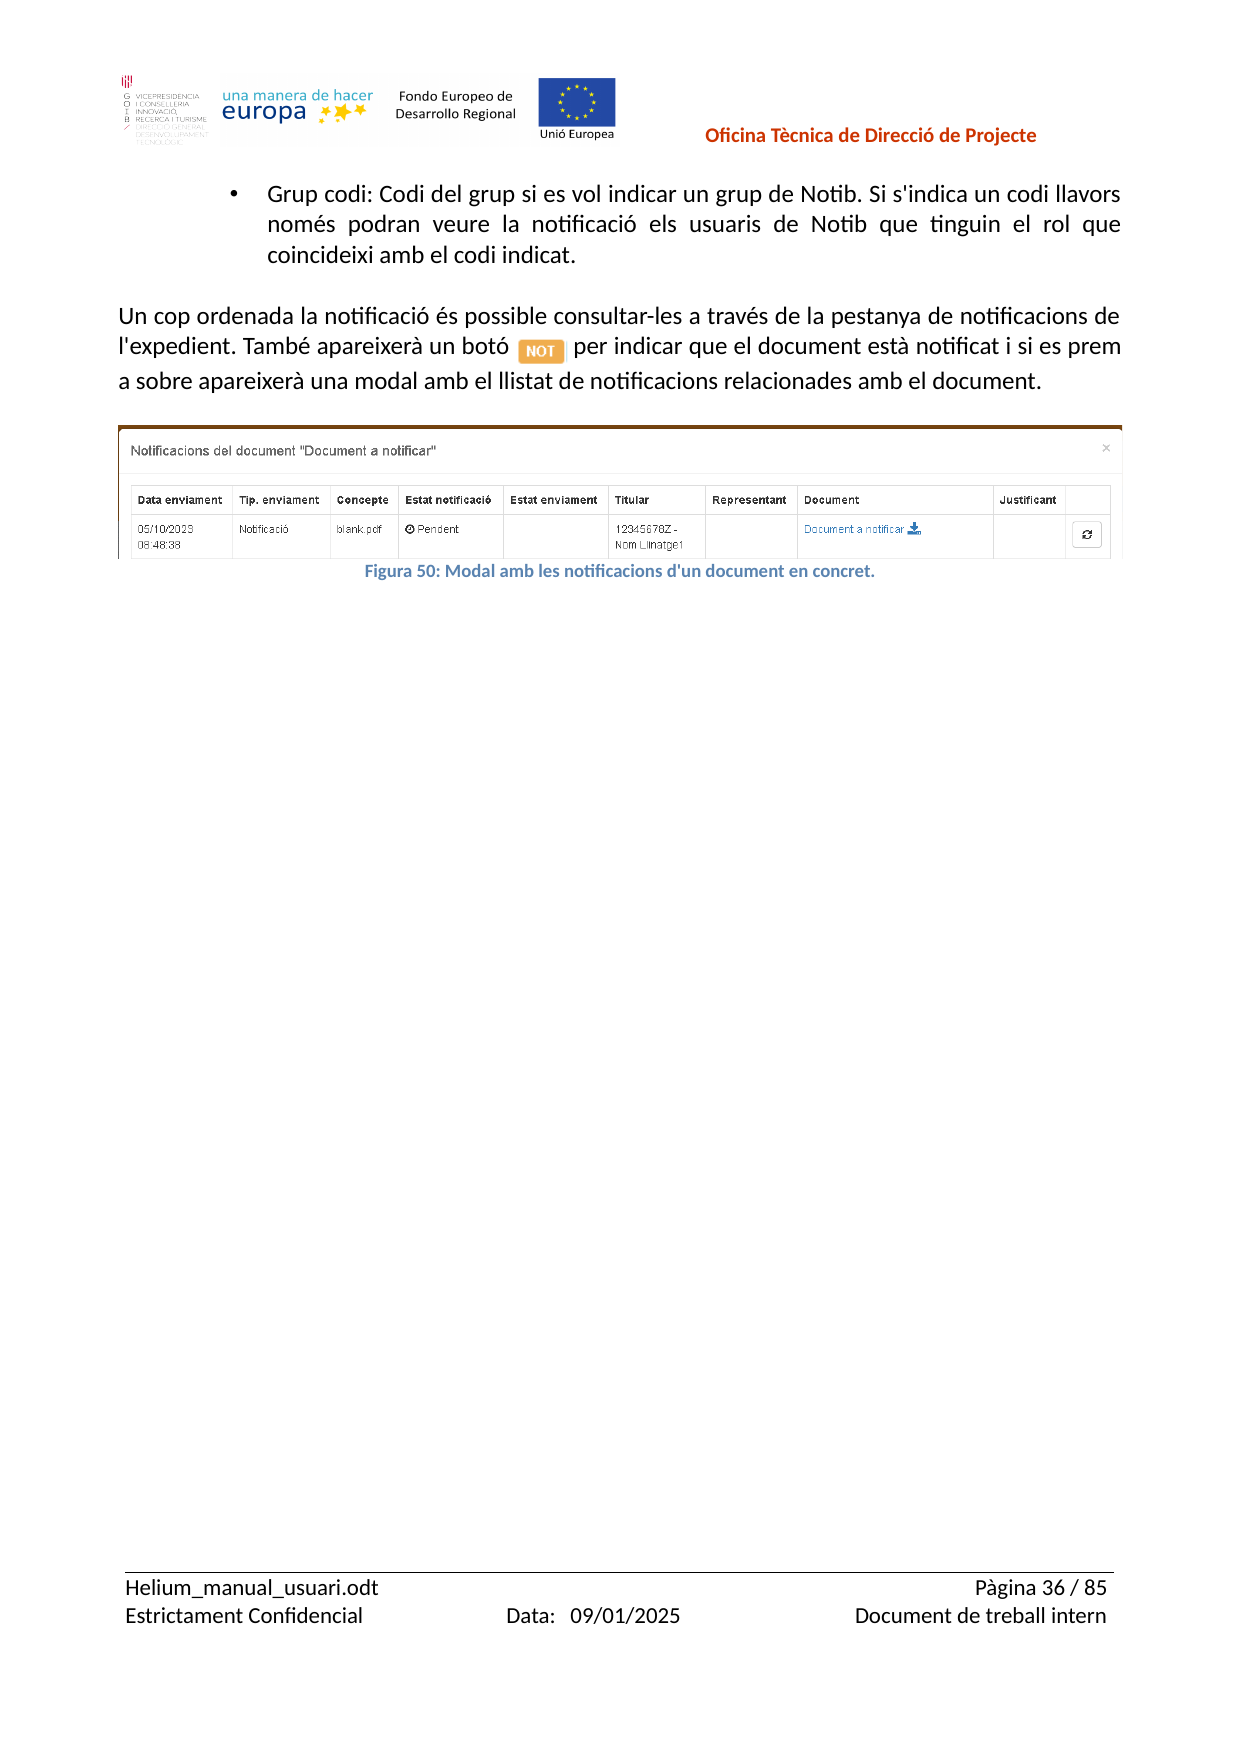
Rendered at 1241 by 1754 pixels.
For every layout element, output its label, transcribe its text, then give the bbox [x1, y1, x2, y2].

text Un cop ordenada la notificació és possible consultar-les a través de la pestanya de notificacions de l'expedient. També apareixerà un botó per indicar que el document està notificat i si es prem a sobre apareixerà una modal amb el llistat de notificacions relacionades amb el document. [118, 300, 1122, 395]
list Grup codi: Codi del grup si es vol indicar un grup de Notib. Si s'indica un codi llavors només podran veure la notificació els usuaris de Notib que tinguin el rol que coincideixi amb el codi indicat. [229, 178, 1122, 269]
picture [118, 73, 213, 147]
picture [515, 335, 568, 365]
picture [118, 425, 1123, 559]
picture [219, 73, 621, 147]
text Figura 50: Modal amb les notificacions d'un document en concret. [118, 559, 1122, 582]
